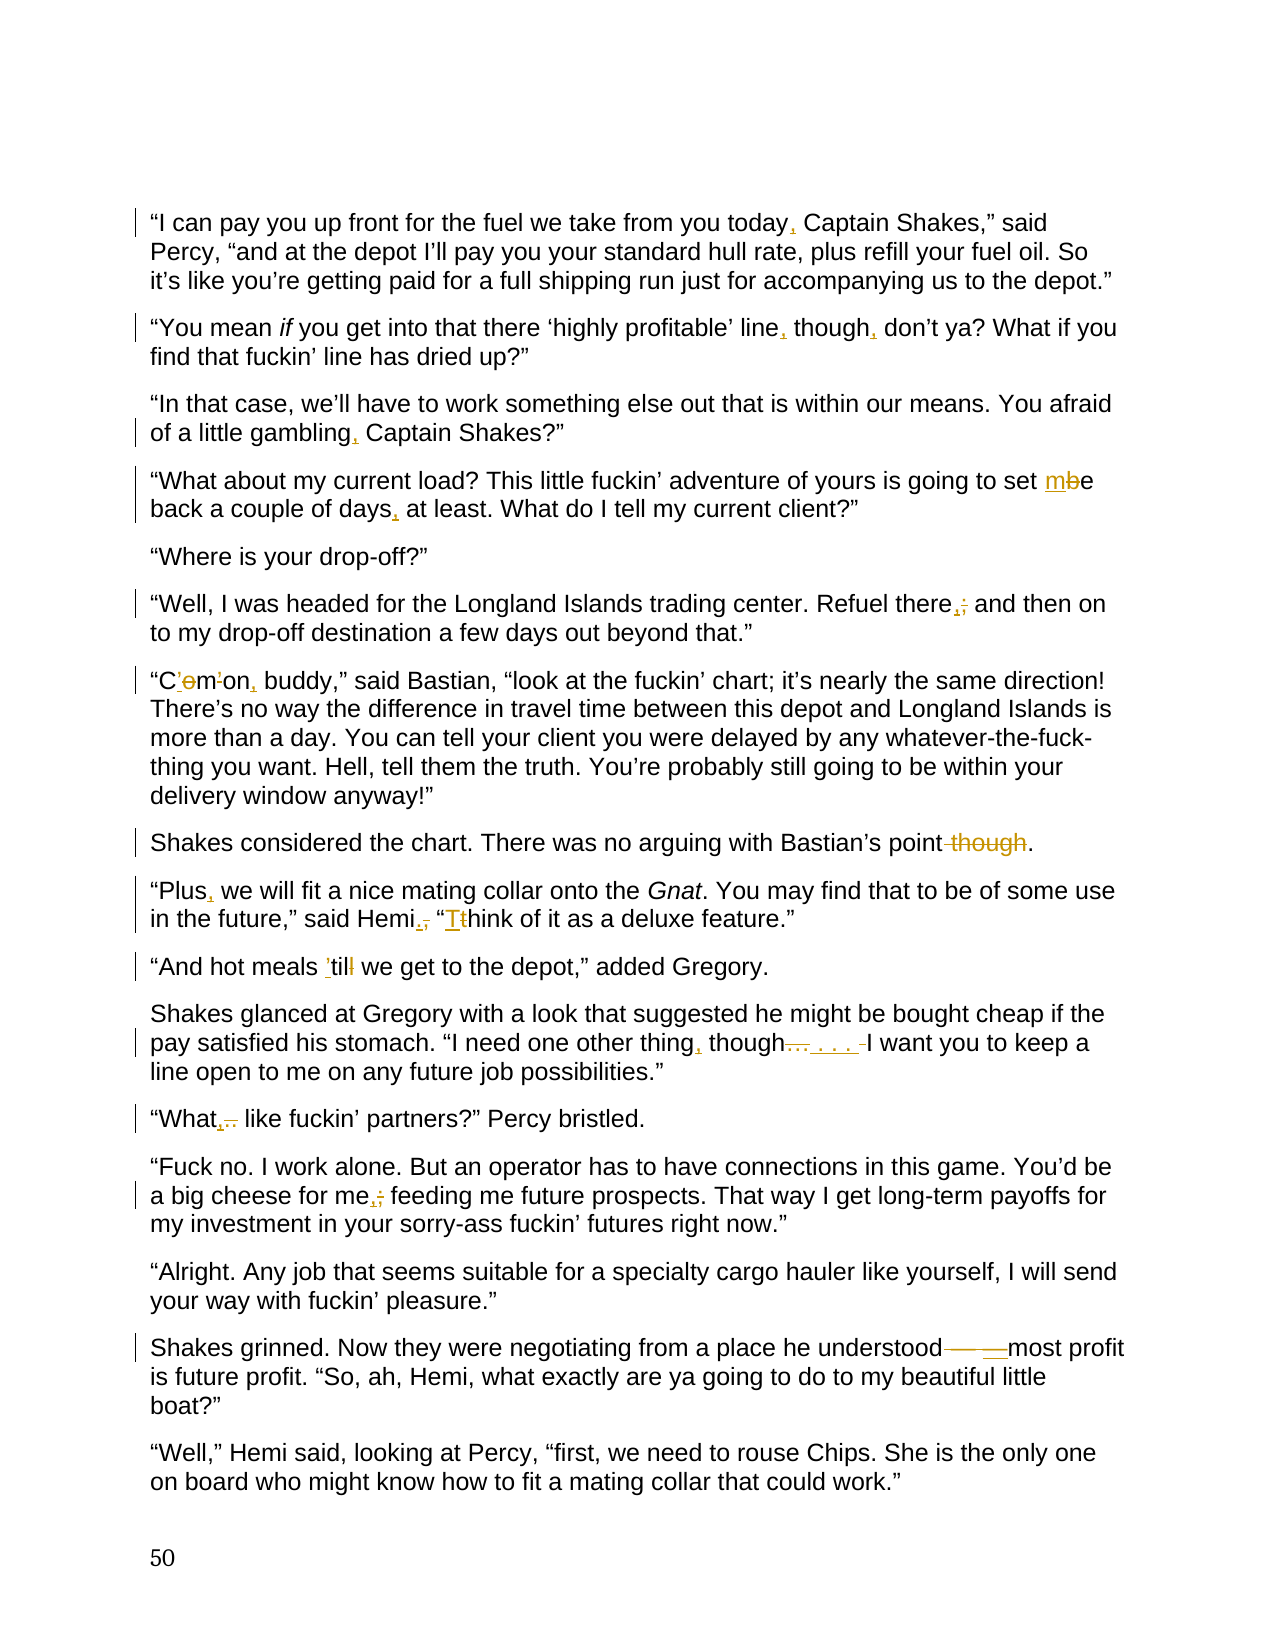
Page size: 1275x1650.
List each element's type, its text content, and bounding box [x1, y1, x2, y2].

text “Fuck no. I work alone. But an operator has to have connections in this game. You’d be a big cheese for me, feeding me future prospects. That way I get long-term payoffs for my investment in your sorry-ass fuckin’ futures right now.” [150, 1152, 1125, 1238]
text Shakes glanced at Gregory with a look that suggested he might be bought cheap if the pay satisfied his stomach. “I need one other thing, though . . . I want you to keep a line open to me on any future job possibilities.” [150, 999, 1125, 1086]
text “C’mon, buddy,” said Bastian, “look at the fuckin’ chart; it’s nearly the same direction! There’s no way the difference in travel time between this depot and Longland Islands is more than a day. You can tell your client you were delayed by any whatever-the-fuck-thing you want. Hell, tell them the truth. You’re probably still going to be within your delivery window anyway!” [150, 666, 1125, 809]
text Shakes considered the chart. There was no arguing with Bastian’s point. [150, 828, 1125, 857]
text “I can pay you up front for the fuel we take from you today, Captain Shakes,” said Percy, “and at the depot I’ll pay you your standard hull rate, plus refill your fuel oil. So it’s like you’re getting paid for a full shipping run just for accompanying us to the depot.” [150, 208, 1125, 294]
text “Well, I was headed for the Longland Islands trading center. Refuel there, and then on to my drop-off destination a few days out beyond that.” [150, 589, 1125, 647]
text “Well,” Hemi said, looking at Percy, “first, we need to rouse Chips. She is the only one on board who might know how to fit a mating collar that could work.” [150, 1438, 1125, 1496]
text “And hot meals ’til we get to the depot,” added Gregory. [150, 952, 1125, 981]
text “What, like fuckin’ partners?” Percy bristled. [150, 1104, 1125, 1133]
text Shakes grinned. Now they were negotiating from a place he understood—most profit is future profit. “So, ah, Hemi, what exactly are ya going to do to my beautiful little boat?” [150, 1333, 1125, 1419]
text “You mean if you get into that there ‘highly profitable’ line, though, don’t ya? What if you find that fuckin’ line has dried up?” [150, 313, 1125, 371]
text “What about my current load? This little fuckin’ adventure of yours is going to set me back a couple of days, at least. What do I tell my current client?” [150, 466, 1125, 523]
text “Alright. Any job that seems suitable for a specialty cargo hauler like yourself, I will send your way with fuckin’ pleasure.” [150, 1257, 1125, 1314]
text “In that case, we’ll have to work something else out that is within our means. You afraid of a little gambling, Captain Shakes?” [150, 389, 1125, 447]
text “Where is your drop-off?” [150, 542, 1125, 571]
text “Plus, we will fit a nice mating collar onto the Gnat. You may find that to be of some use in the future,” said Hemi. “Think of it as a deluxe feature.” [150, 876, 1125, 933]
